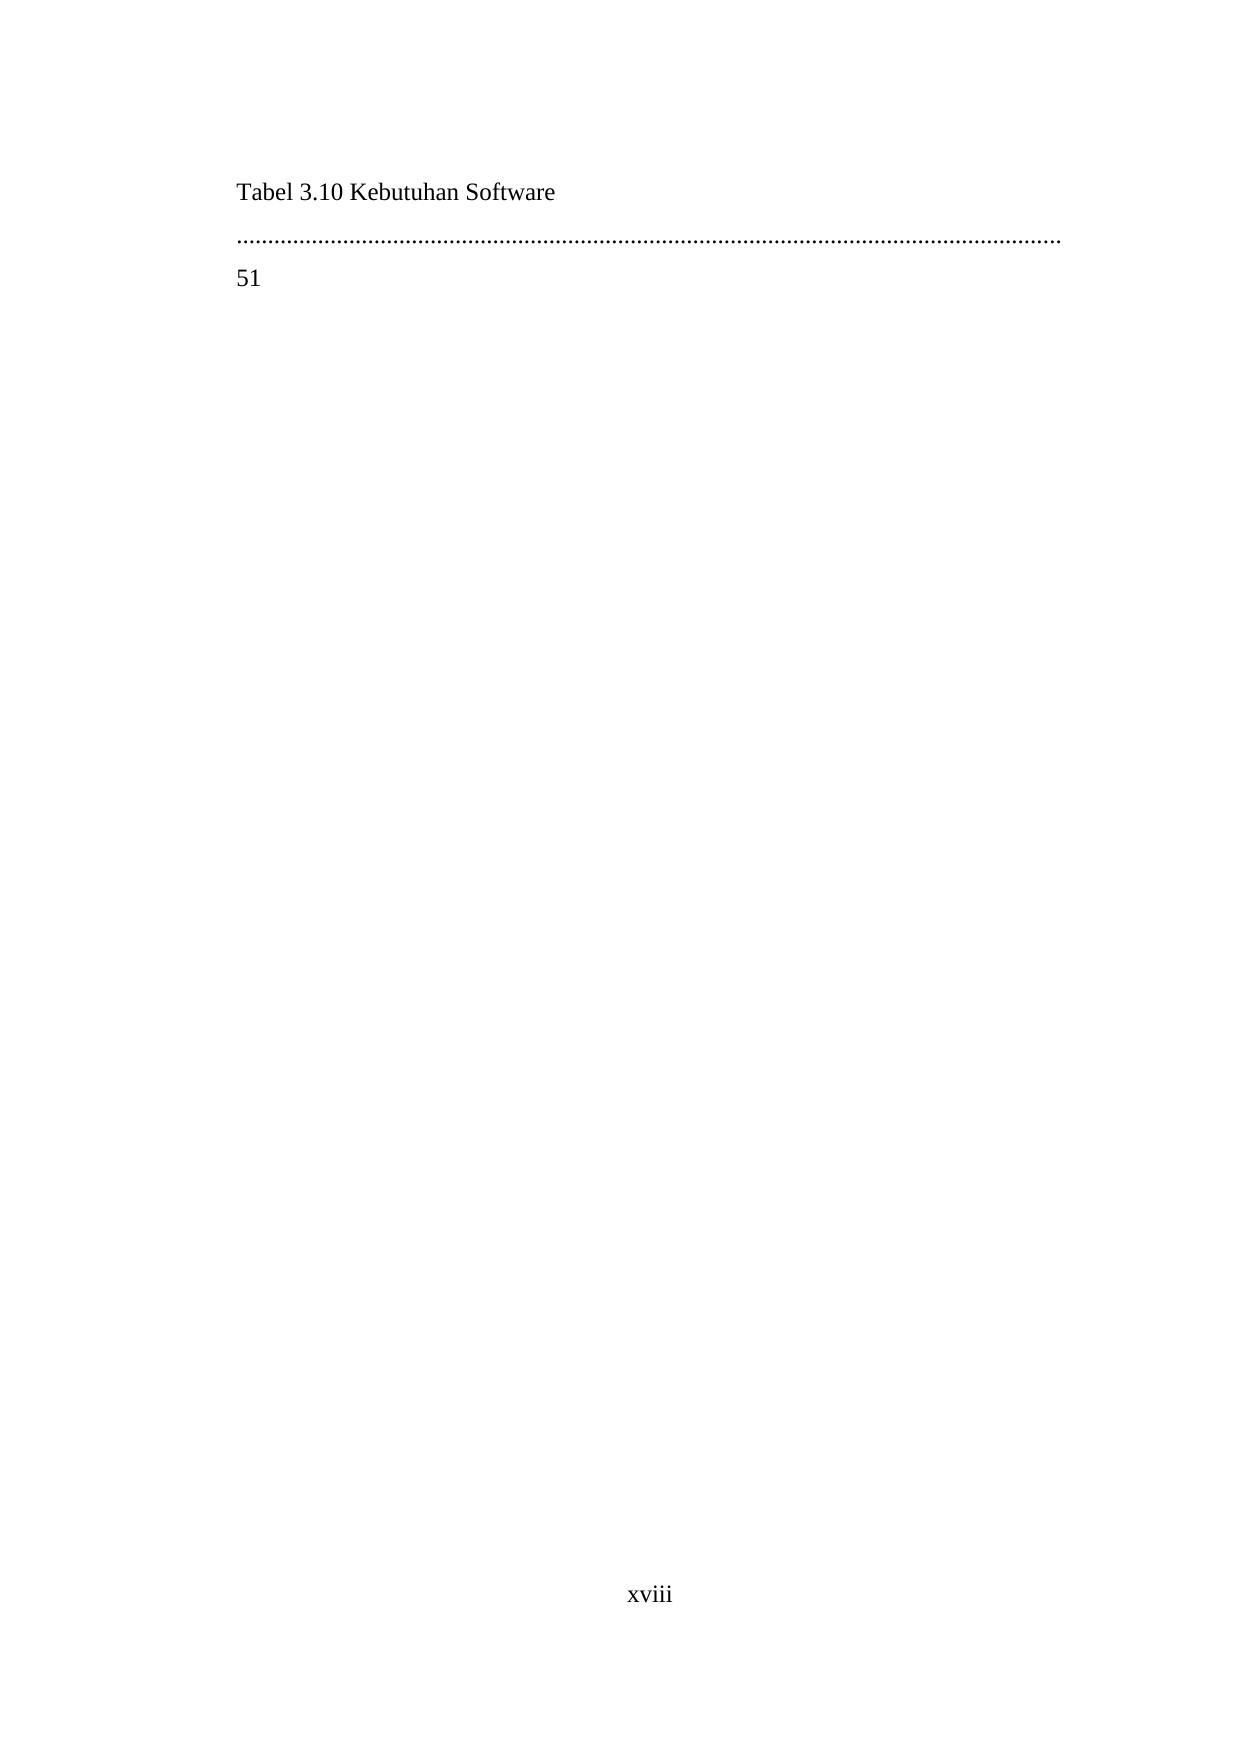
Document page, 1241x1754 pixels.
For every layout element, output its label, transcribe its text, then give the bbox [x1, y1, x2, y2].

text Tabel 3.10 Kebutuhan Software 51 [236, 177, 1063, 292]
